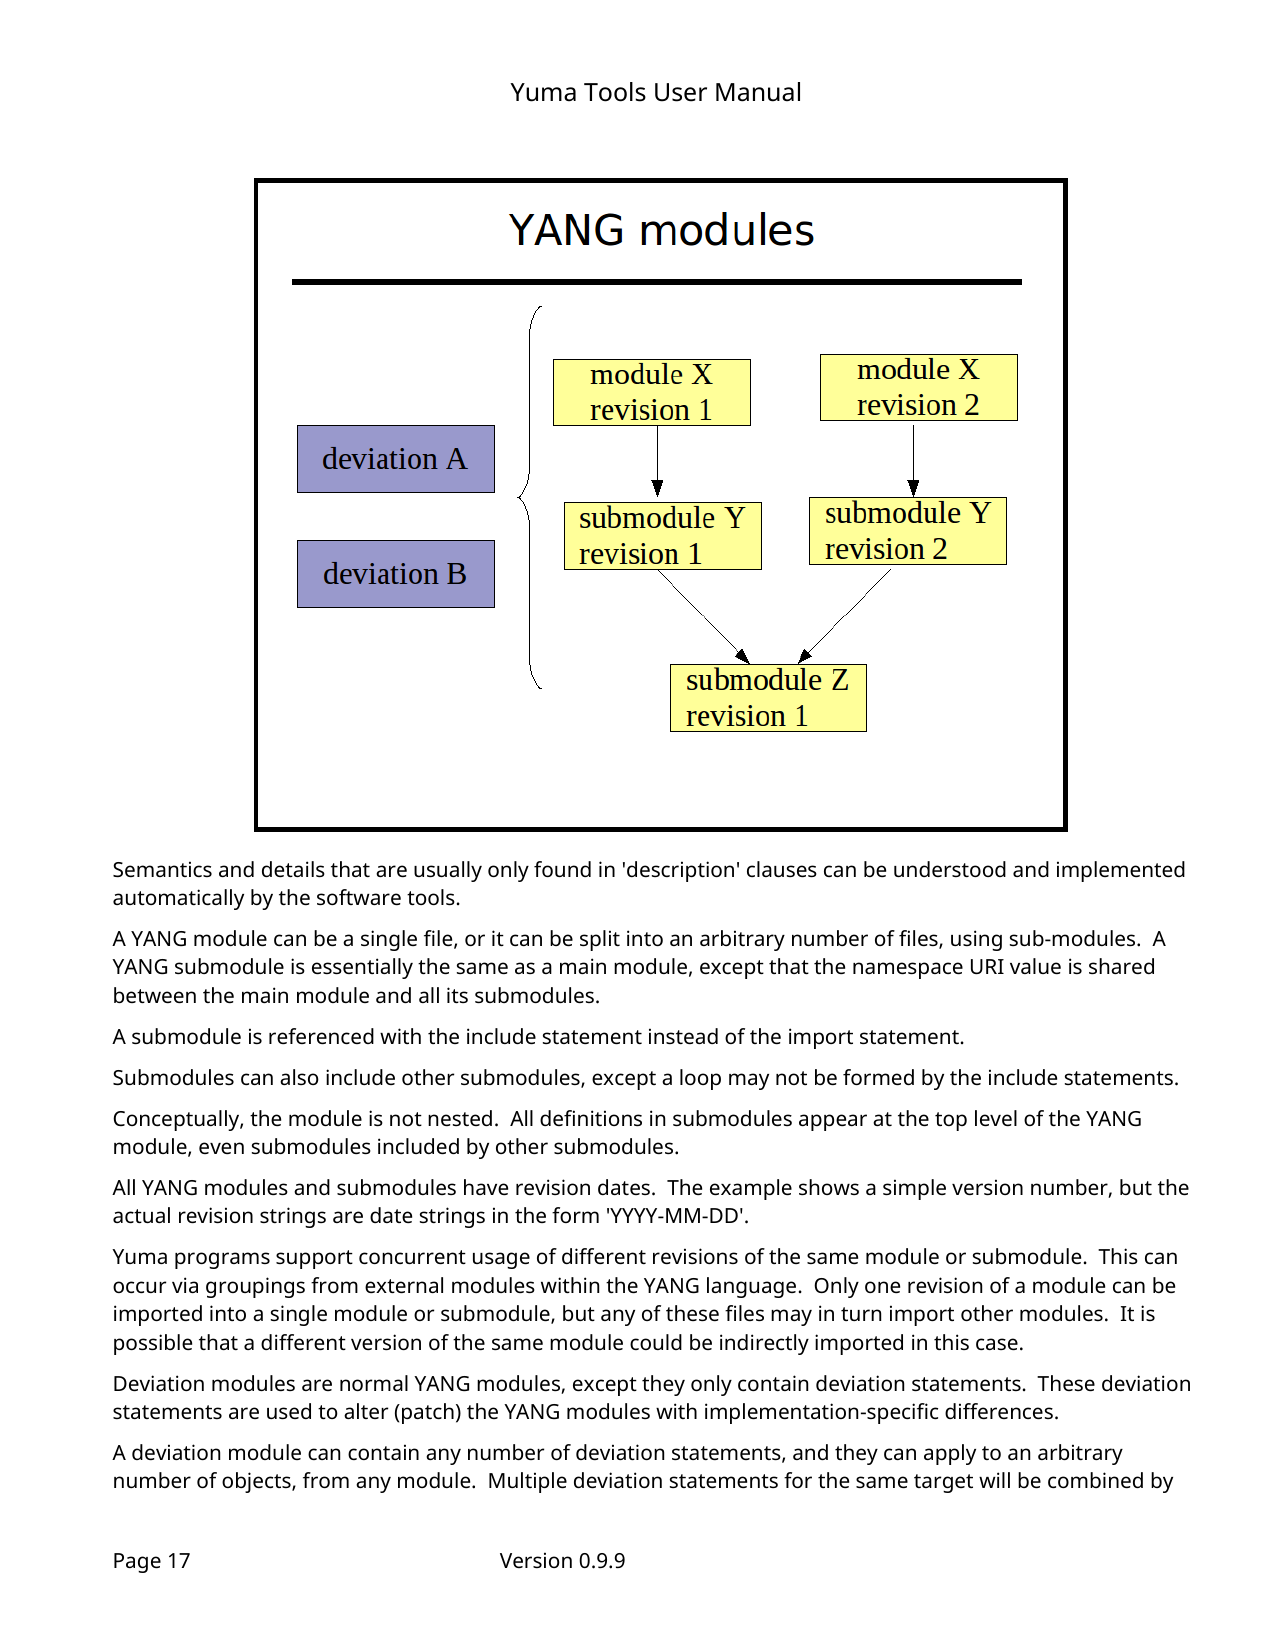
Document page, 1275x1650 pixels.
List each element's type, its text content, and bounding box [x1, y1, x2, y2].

text Yuma programs support concurrent usage of different revisions of the same module or submodule. This can occur via groupings from external modules within the YANG language. Only one revision of a module can be imported into a single module or submodule, but any of these files may in turn import other modules. It is possible that a different version of the same module could be indirectly imported in this case. [112, 1242, 1200, 1356]
text Deviation modules are normal YANG modules, except they only contain deviation statements. These deviation statements are used to alter (patch) the YANG modules with implementation-specific differences. [112, 1369, 1200, 1426]
text Submodules can also include other submodules, except a loop may not be formed by the include statements. [112, 1063, 1200, 1091]
picture [191, 138, 1122, 855]
text A submodule is referenced with the include statement instead of the import statement. [112, 1022, 1200, 1050]
text A deviation module can contain any number of deviation statements, and they can apply to an arbitrary number of objects, from any module. Multiple deviation statements for the same target will be combined by [112, 1438, 1200, 1495]
text Conceptually, the module is not nested. All definitions in submodules appear at the top level of the YANG module, even submodules included by other submodules. [112, 1104, 1200, 1161]
text Semantics and details that are usually only found in 'description' clauses can be understood and implemented automatically by the software tools. [112, 855, 1200, 912]
text A YANG module can be a single file, or it can be split into an arbitrary number of files, using sub-modules. A YANG submodule is essentially the same as a main module, except that the namespace URI value is shared between the main module and all its submodules. [112, 924, 1200, 1009]
text All YANG modules and submodules have revision dates. The example shows a simple version number, but the actual revision strings are date strings in the form 'YYYY-MM-DD'. [112, 1173, 1200, 1230]
